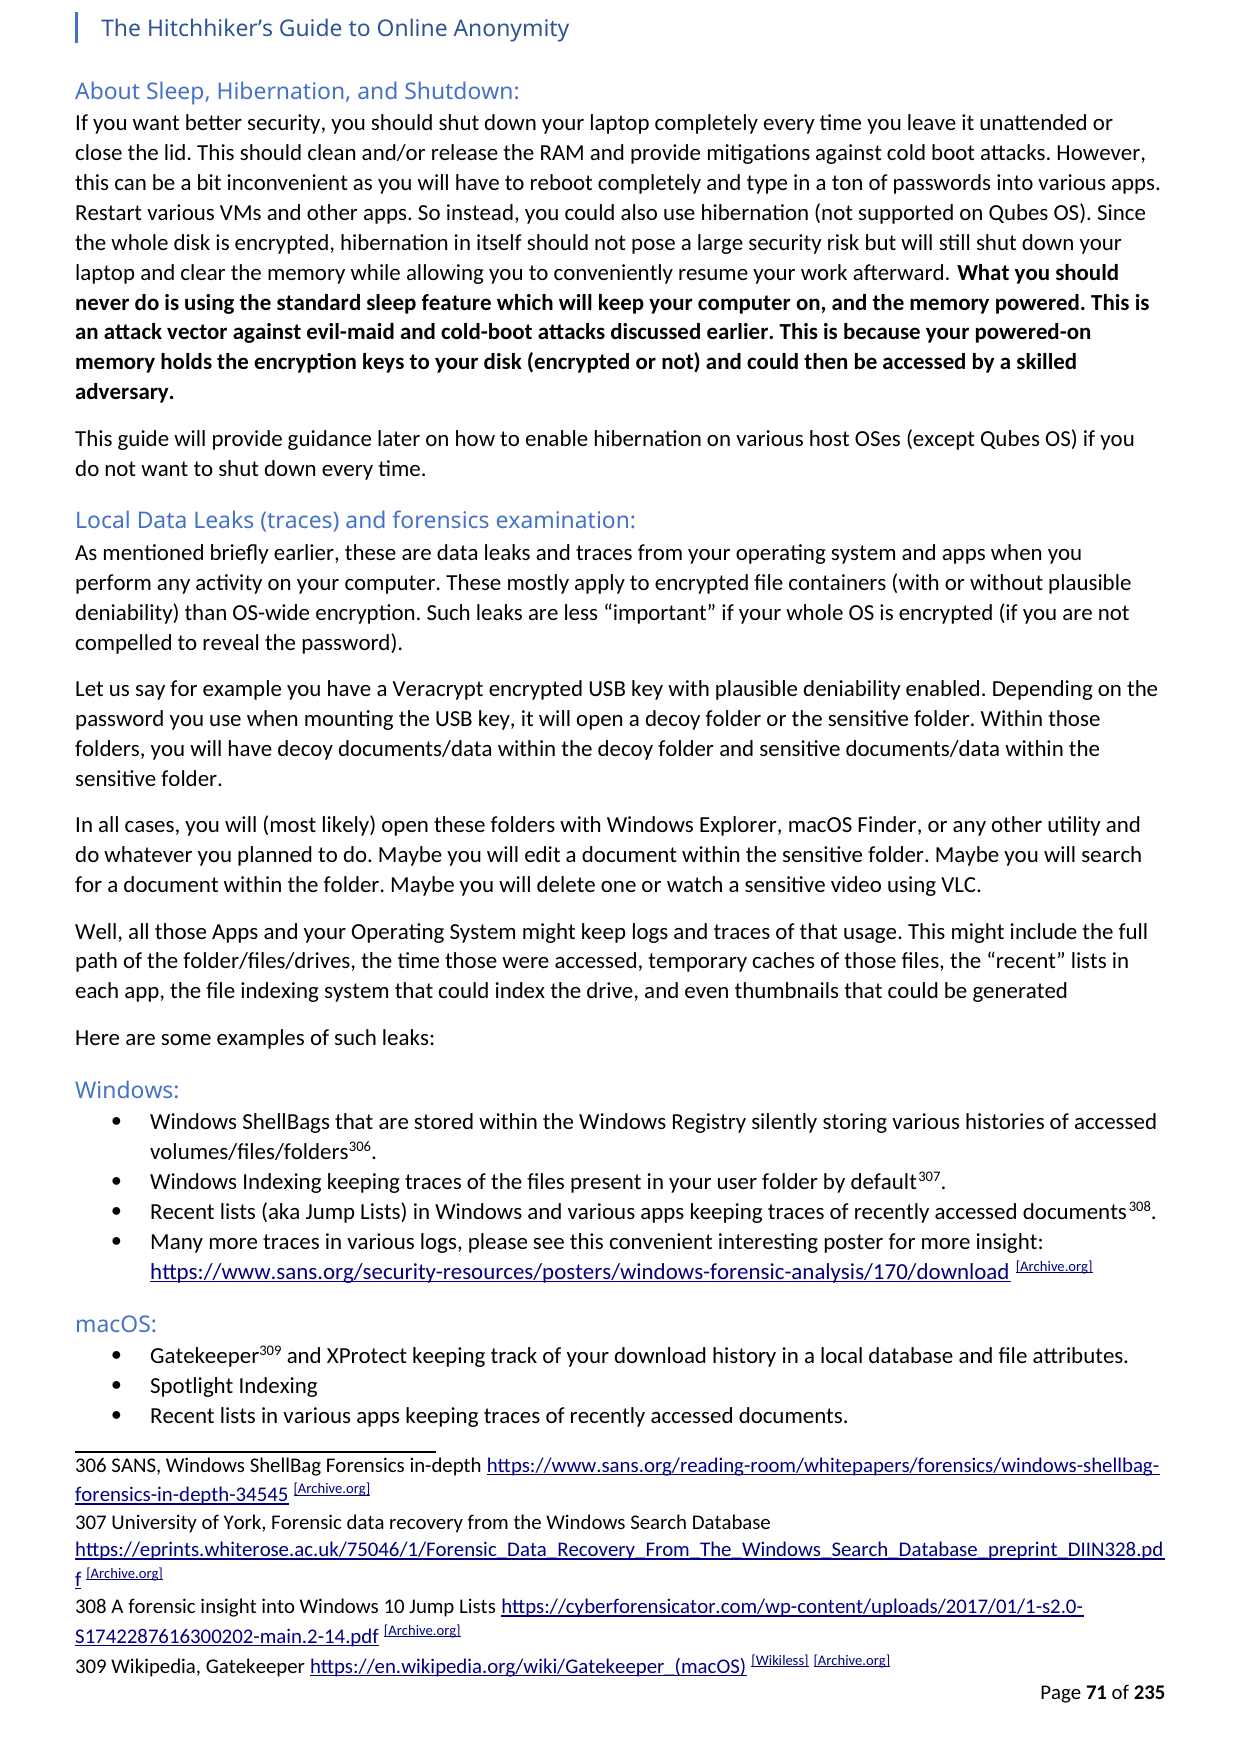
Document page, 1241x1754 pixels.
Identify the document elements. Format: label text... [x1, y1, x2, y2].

list Recent lists (aka Jump Lists) in Windows and various apps keeping traces of recently accessed documents. [112, 1197, 1165, 1225]
text Well, all those Apps and your Operating System might keep logs and traces of that usage. This might include the full path of the folder/files/drives, the time those were accessed, temporary caches of those files, the “recent” lists in each app, the file indexing system that could index the drive, and even thumbnails that could be generated [75, 917, 1165, 1004]
list Wikipedia, Gatekeeper https://en.wikipedia.org/wiki/Gatekeeper_(macOS) [Wikiless] [Archive.org] [75, 1651, 1165, 1679]
list f [Archive.org] [75, 1560, 1165, 1592]
list University of York, Forensic data recovery from the Windows Search Database https://eprints.whiterose.ac.uk/75046/1/Forensic_Data_Recovery_From_The_Windows_Search_Database_preprint_DIIN328.pd [75, 1509, 1165, 1558]
subtitle Windows: [75, 1074, 1165, 1105]
text As mentioned briefly earlier, these are data leaks and traces from your operating system and apps when you perform any activity on your computer. These mostly apply to encrypted file containers (with or without plausible deniability) than OS-wide encryption. Such leaks are less “important” if your whole OS is encrypted (if you are not compelled to reveal the password). [75, 538, 1165, 656]
text Here are some examples of such leaks: [75, 1023, 1165, 1051]
subtitle Local Data Leaks (traces) and forensics examination: [75, 504, 1165, 536]
subtitle macOS: [75, 1307, 1165, 1339]
subtitle About Sleep, Hibernation, and Shutdown: [75, 75, 1165, 106]
list Recent lists in various apps keeping traces of recently accessed documents. [112, 1401, 1165, 1429]
text This guide will provide guidance later on how to enable hibernation on various host OSes (except Qubes OS) if you do not want to shut down every time. [75, 424, 1165, 482]
list Windows Indexing keeping traces of the files present in your user folder by default. [112, 1167, 1165, 1195]
list Gatekeeper and XProtect keeping track of your download history in a local database and file attributes. [112, 1341, 1165, 1369]
list A forensic insight into Windows 10 Jump Lists https://cyberforensicator.com/wp-content/uploads/2017/01/1-s2.0-S1742287616300202-main.2-14.pdf [Archive.org] [75, 1594, 1165, 1649]
list Windows ShellBags that are stored within the Windows Registry silently storing various histories of accessed volumes/files/folders. [112, 1107, 1165, 1165]
text Let us say for example you have a Veracrypt encrypted USB key with plausible deniability enabled. Depending on the password you use when mounting the USB key, it will open a decoy folder or the sensitive folder. Within those folders, you will have decoy documents/data within the decoy folder and sensitive documents/data within the sensitive folder. [75, 674, 1165, 792]
list Many more traces in various logs, please see this convenient interesting poster for more insight: https://www.sans.org/security-resources/posters/windows-forensic-analysis/170/download [Archive.org] [112, 1227, 1165, 1285]
text If you want better security, you should shut down your laptop completely every time you leave it unattended or close the lid. This should clean and/or release the RAM and provide mitigations against cold boot attacks. However, this can be a bit inconvenient as you will have to reboot completely and type in a ton of passwords into various apps. Restart various VMs and other apps. So instead, you could also use hibernation (not supported on Qubes OS). Since the whole disk is encrypted, hibernation in itself should not pose a large security risk but will still shut down your laptop and clear the memory while allowing you to conveniently resume your work afterward. What you should never do is using the standard sleep feature which will keep your computer on, and the memory powered. This is an attack vector against evil-maid and cold-boot attacks discussed earlier. This is because your powered-on memory holds the encryption keys to your disk (encrypted or not) and could then be accessed by a skilled adversary. [75, 108, 1165, 405]
list Spotlight Indexing [112, 1371, 1165, 1399]
text In all cases, you will (most likely) open these folders with Windows Explorer, macOS Finder, or any other utility and do whatever you planned to do. Maybe you will edit a document within the sensitive folder. Maybe you will search for a document within the folder. Maybe you will delete one or watch a sensitive video using VLC. [75, 810, 1165, 898]
list SANS, Windows ShellBag Forensics in-depth https://www.sans.org/reading-room/whitepapers/forensics/windows-shellbag-forensics-in-depth-34545 [Archive.org] [75, 1452, 1165, 1507]
